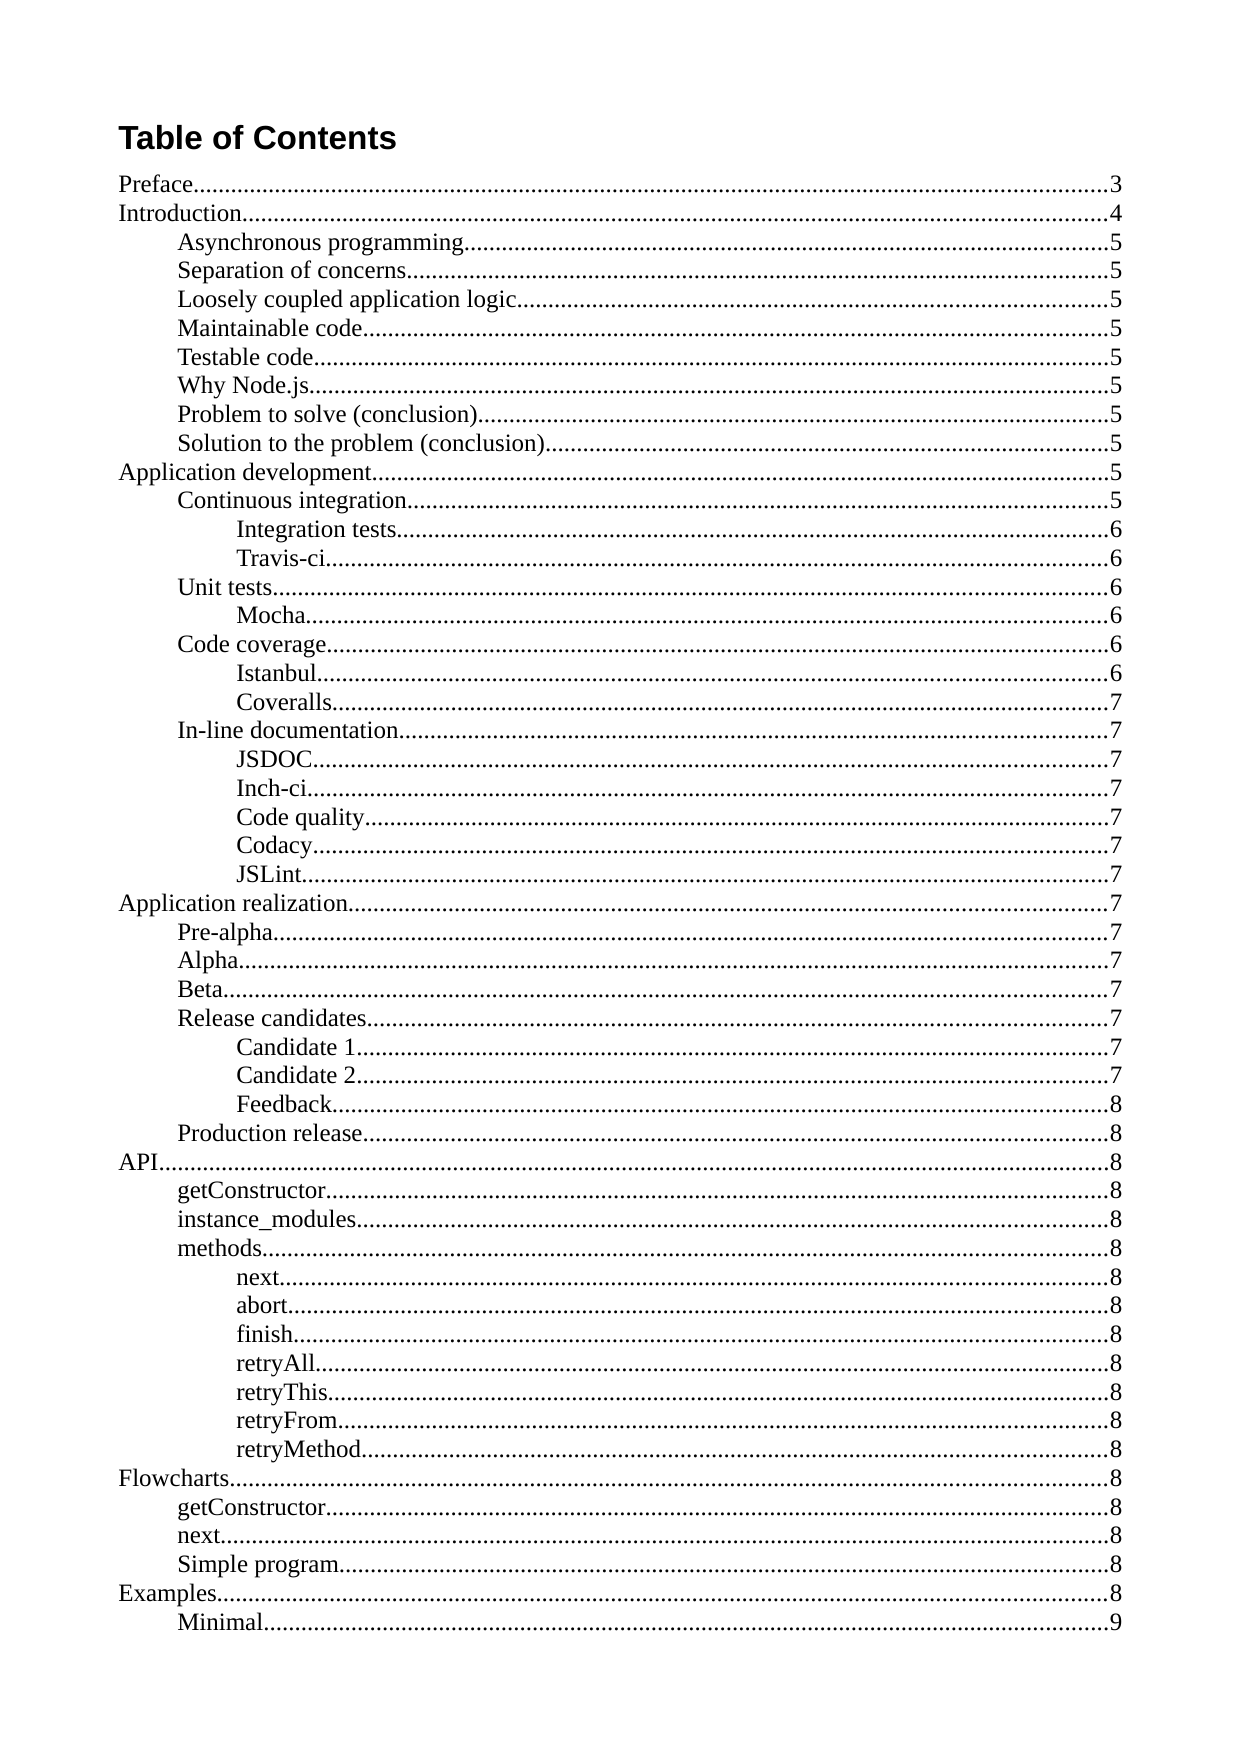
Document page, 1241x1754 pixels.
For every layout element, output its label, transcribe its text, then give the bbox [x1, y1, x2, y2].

text Why Node.js 5 [177, 370, 1122, 399]
text Simple program 8 [177, 1549, 1122, 1578]
text Travis-ci 6 [236, 543, 1122, 572]
text API 8 [118, 1147, 1122, 1175]
text Maintainable code 5 [177, 313, 1122, 342]
text Mocha 6 [236, 600, 1122, 629]
text abort 8 [236, 1290, 1122, 1319]
text Solution to the problem (conclusion) 5 [177, 428, 1122, 457]
text retryFrom 8 [236, 1405, 1122, 1434]
text getConstructor 8 [177, 1492, 1122, 1520]
text Candidate 2 7 [236, 1060, 1122, 1089]
subtitle Table of Contents [118, 118, 1122, 157]
text instance_modules 8 [177, 1204, 1122, 1233]
text Preface 3 [118, 169, 1122, 198]
text retryMethod 8 [236, 1434, 1122, 1463]
text Continuous integration 5 [177, 485, 1122, 514]
text Asynchronous programming 5 [177, 227, 1122, 255]
text Inch-ci 7 [236, 773, 1122, 802]
text Istanbul 6 [236, 658, 1122, 687]
text Separation of concerns 5 [177, 255, 1122, 284]
text next 8 [177, 1520, 1122, 1549]
text Candidate 1 7 [236, 1032, 1122, 1060]
text Unit tests 6 [177, 572, 1122, 600]
text Beta 7 [177, 974, 1122, 1003]
text Feedback 8 [236, 1089, 1122, 1118]
text Production release 8 [177, 1118, 1122, 1147]
text Pre-alpha 7 [177, 917, 1122, 945]
text JSLint 7 [236, 859, 1122, 888]
text Code coverage 6 [177, 629, 1122, 658]
text Integration tests 6 [236, 514, 1122, 543]
text Flowcharts 8 [118, 1463, 1122, 1492]
text retryThis 8 [236, 1377, 1122, 1405]
text JSDOC 7 [236, 744, 1122, 773]
text next 8 [236, 1262, 1122, 1290]
text In-line documentation 7 [177, 715, 1122, 744]
text Testable code 5 [177, 342, 1122, 370]
text Application realization 7 [118, 888, 1122, 917]
text Introduction 4 [118, 198, 1122, 227]
text finish 8 [236, 1319, 1122, 1348]
text Minimal 9 [177, 1607, 1122, 1635]
text retryAll 8 [236, 1348, 1122, 1377]
text Release candidates 7 [177, 1003, 1122, 1032]
text Application development 5 [118, 457, 1122, 485]
text Examples 8 [118, 1578, 1122, 1607]
text Codacy 7 [236, 830, 1122, 859]
text Loosely coupled application logic 5 [177, 284, 1122, 313]
text methods 8 [177, 1233, 1122, 1262]
text Problem to solve (conclusion) 5 [177, 399, 1122, 428]
text Code quality 7 [236, 802, 1122, 830]
text Alpha 7 [177, 945, 1122, 974]
text Coveralls 7 [236, 687, 1122, 715]
text getConstructor 8 [177, 1175, 1122, 1204]
